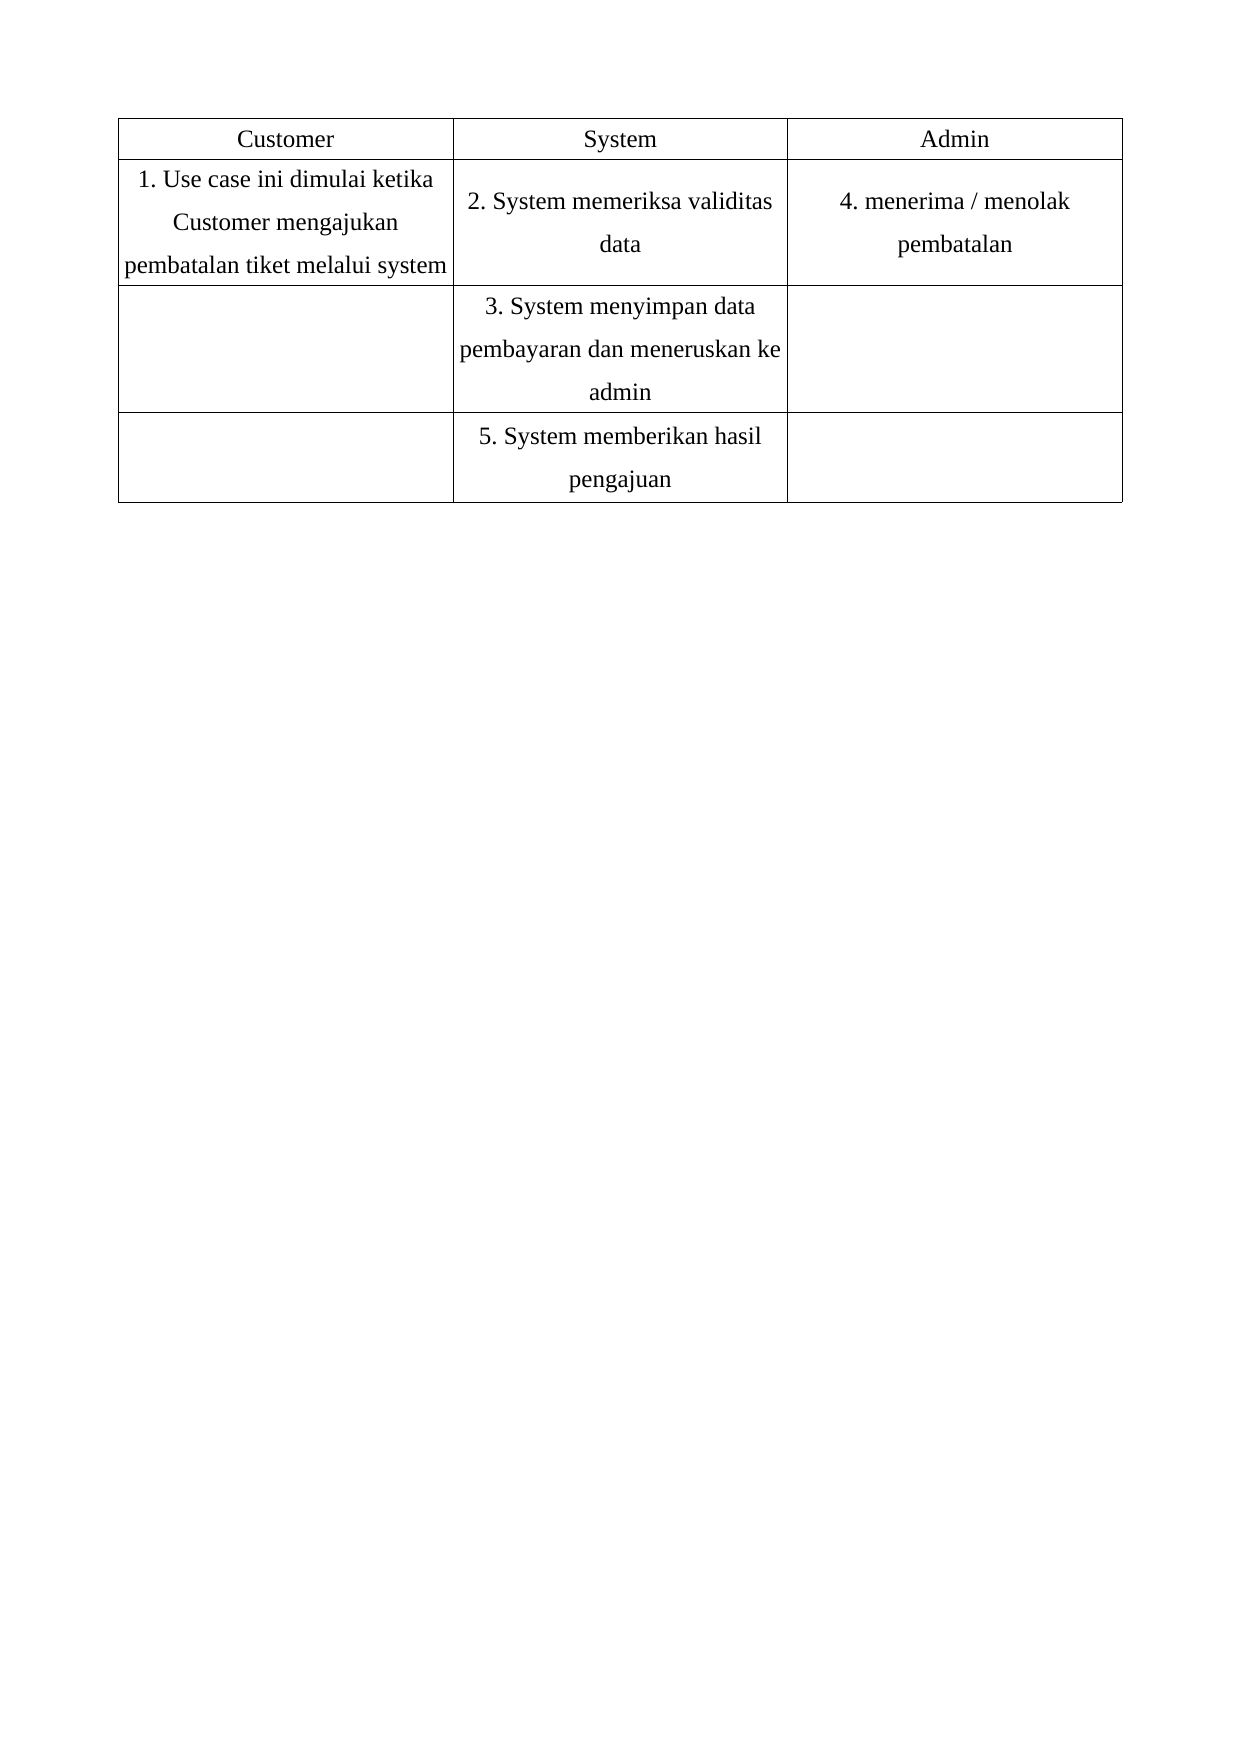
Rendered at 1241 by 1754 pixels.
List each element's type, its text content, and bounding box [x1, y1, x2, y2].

table_cell 2. System memeriksa validitas data [454, 160, 787, 285]
table_header Customer [119, 119, 453, 158]
table_cell [788, 413, 1122, 502]
table_header Admin [788, 119, 1122, 158]
table_cell [119, 286, 453, 412]
table_cell 1. Use case ini dimulai ketika Customer mengajukan pembatalan tiket melalui system [119, 160, 453, 285]
table_cell 4. menerima / menolak pembatalan [788, 160, 1122, 285]
table_cell 5. System memberikan hasil pengajuan [454, 413, 787, 502]
table_cell 3. System menyimpan data pembayaran dan meneruskan ke admin [454, 286, 787, 412]
table_header System [454, 119, 787, 158]
table_cell [119, 413, 453, 502]
table_cell [788, 286, 1122, 412]
